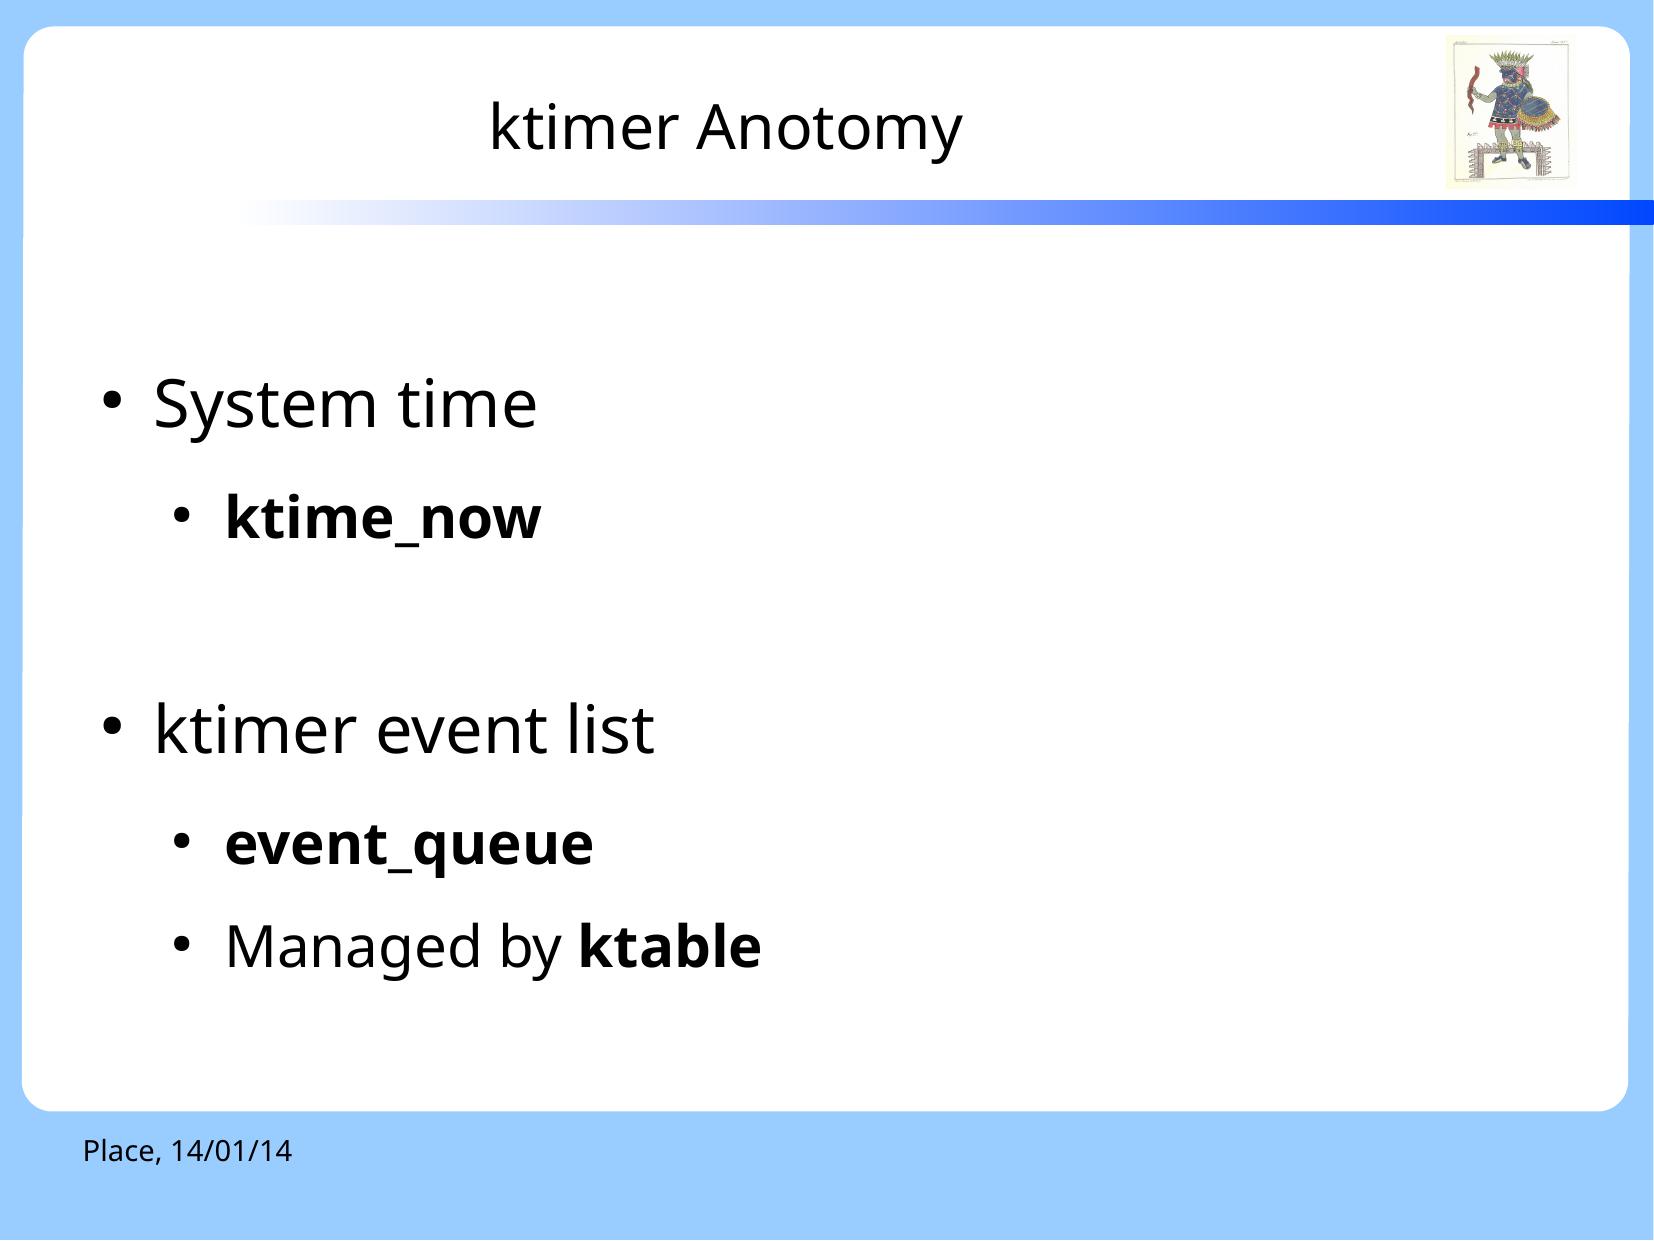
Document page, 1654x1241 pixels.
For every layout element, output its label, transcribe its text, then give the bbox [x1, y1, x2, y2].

picture [1446, 35, 1577, 189]
list System time ktime_now ktimer event list event_queue Managed by ktable [82, 236, 1571, 1055]
title ktimer Anotomy [82, 49, 1371, 201]
